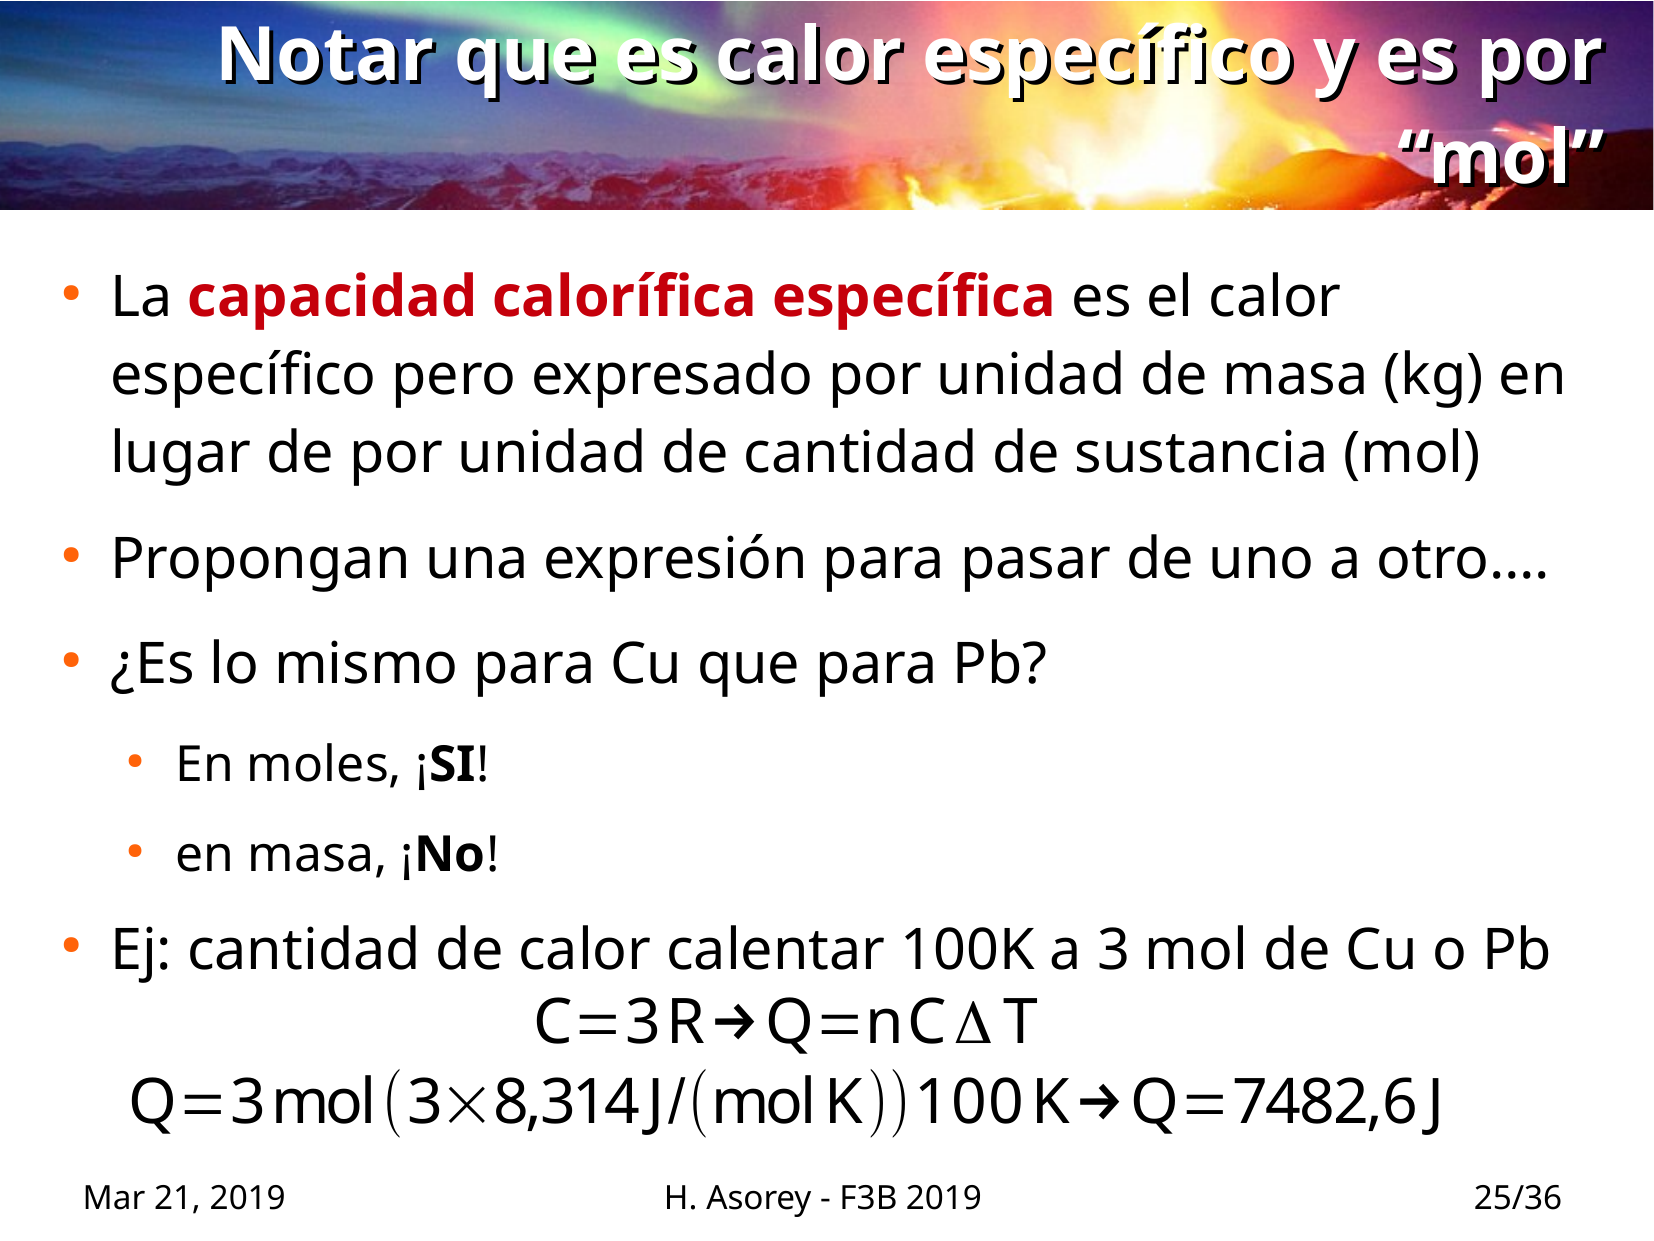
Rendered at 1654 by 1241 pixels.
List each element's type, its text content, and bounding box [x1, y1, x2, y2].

picture [0, 1, 1654, 210]
title Notar que es calor específico y es por “mol” [45, 15, 1606, 191]
list La capacidad calorífica específica es el calor específico pero expresado por unidad de masa (kg) en lugar de por unidad de cantidad de sustancia (mol) Propongan una expresión para pasar de uno a otro…. ¿Es lo mismo para Cu que para Pb? En moles, ¡SI! en masa, ¡No! Ej: cantidad de calor calentar 100K a 3 mol de Cu o Pb [45, 255, 1606, 1156]
chart [122, 983, 1449, 1142]
